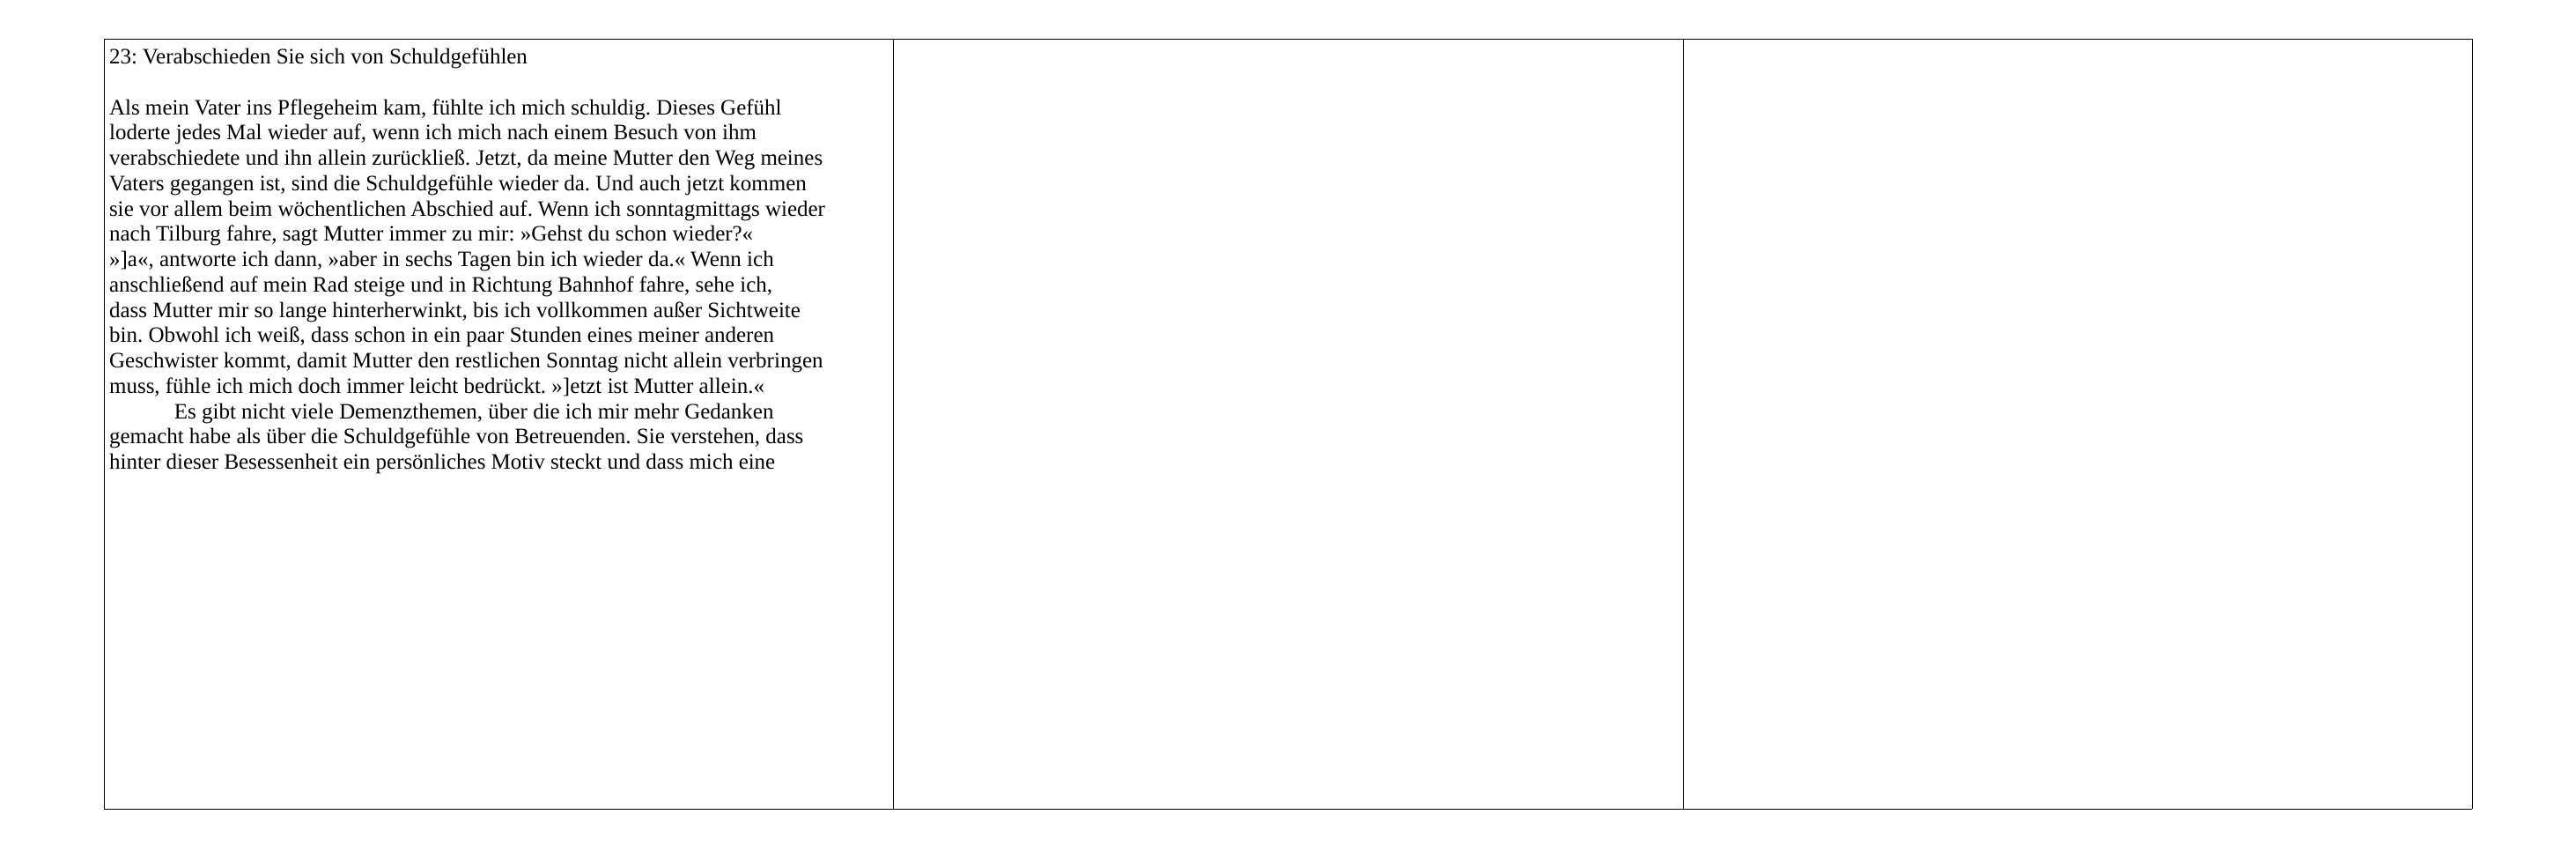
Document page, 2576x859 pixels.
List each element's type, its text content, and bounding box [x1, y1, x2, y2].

table_header 23: Verabschieden Sie sich von Schuldgefühlen Als mein Vater ins Pflegeheim kam, fühlte ich mich schuldig. Dieses Gefühl loderte jedes Mal wieder auf, wenn ich mich nach einem Besuch von ihm verabschiedete und ihn allein zurückließ. Jetzt, da meine Mutter den Weg meines Vaters gegangen ist, sind die Schuldgefühle wieder da. Und auch jetzt kommen sie vor allem beim wöchentlichen Abschied auf. Wenn ich sonntagmittags wieder nach Tilburg fahre, sagt Mutter immer zu mir: »Gehst du schon wieder?« »]a«, antworte ich dann, »aber in sechs Tagen bin ich wieder da.« Wenn ich anschließend auf mein Rad steige und in Richtung Bahnhof fahre, sehe ich, dass Mutter mir so lange hinterherwinkt, bis ich vollkommen außer Sichtweite bin. Obwohl ich weiß, dass schon in ein paar Stunden eines meiner anderen Geschwister kommt, damit Mutter den restlichen Sonntag nicht allein verbringen muss, fühle ich mich doch immer leicht bedrückt. »]etzt ist Mutter allein.« Es gibt nicht viele Demenzthemen, über die ich mir mehr Gedanken gemacht habe als über die Schuldgefühle von Betreuenden. Sie verstehen, dass hinter dieser Besessenheit ein persönliches Motiv steckt und dass mich eine [105, 40, 893, 809]
